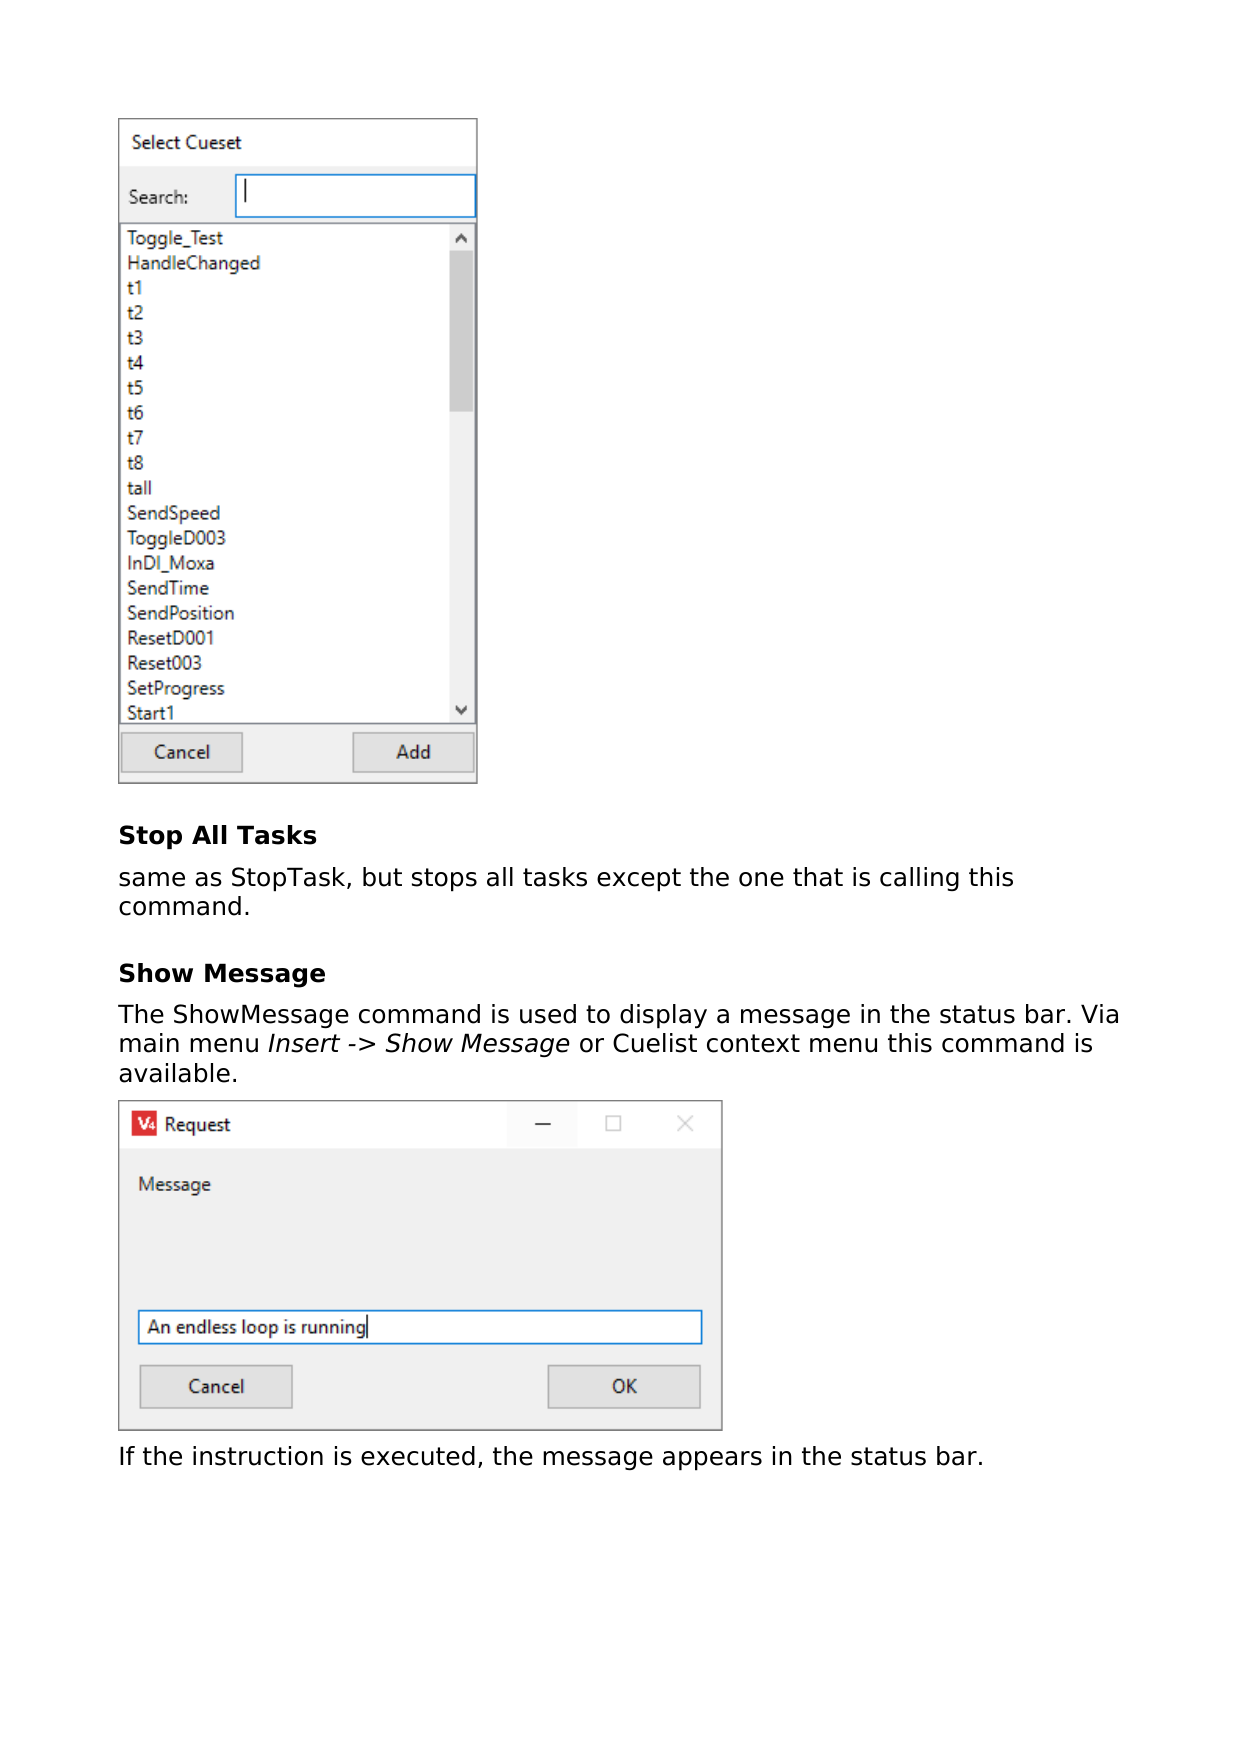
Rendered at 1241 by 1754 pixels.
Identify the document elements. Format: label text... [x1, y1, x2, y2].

subtitle Show Message [118, 959, 1122, 988]
text same as StopTask, but stops all tasks except the one that is calling this command. [118, 863, 1122, 921]
text If the instruction is executed, the message appears in the status bar. [118, 1443, 1122, 1472]
picture [118, 118, 478, 784]
subtitle Stop All Tasks [118, 821, 1122, 850]
text The ShowMessage command is used to display a message in the status bar. Via main menu Insert -> Show Message or Cuelist context menu this command is available. [118, 1000, 1122, 1088]
picture [118, 1100, 723, 1431]
